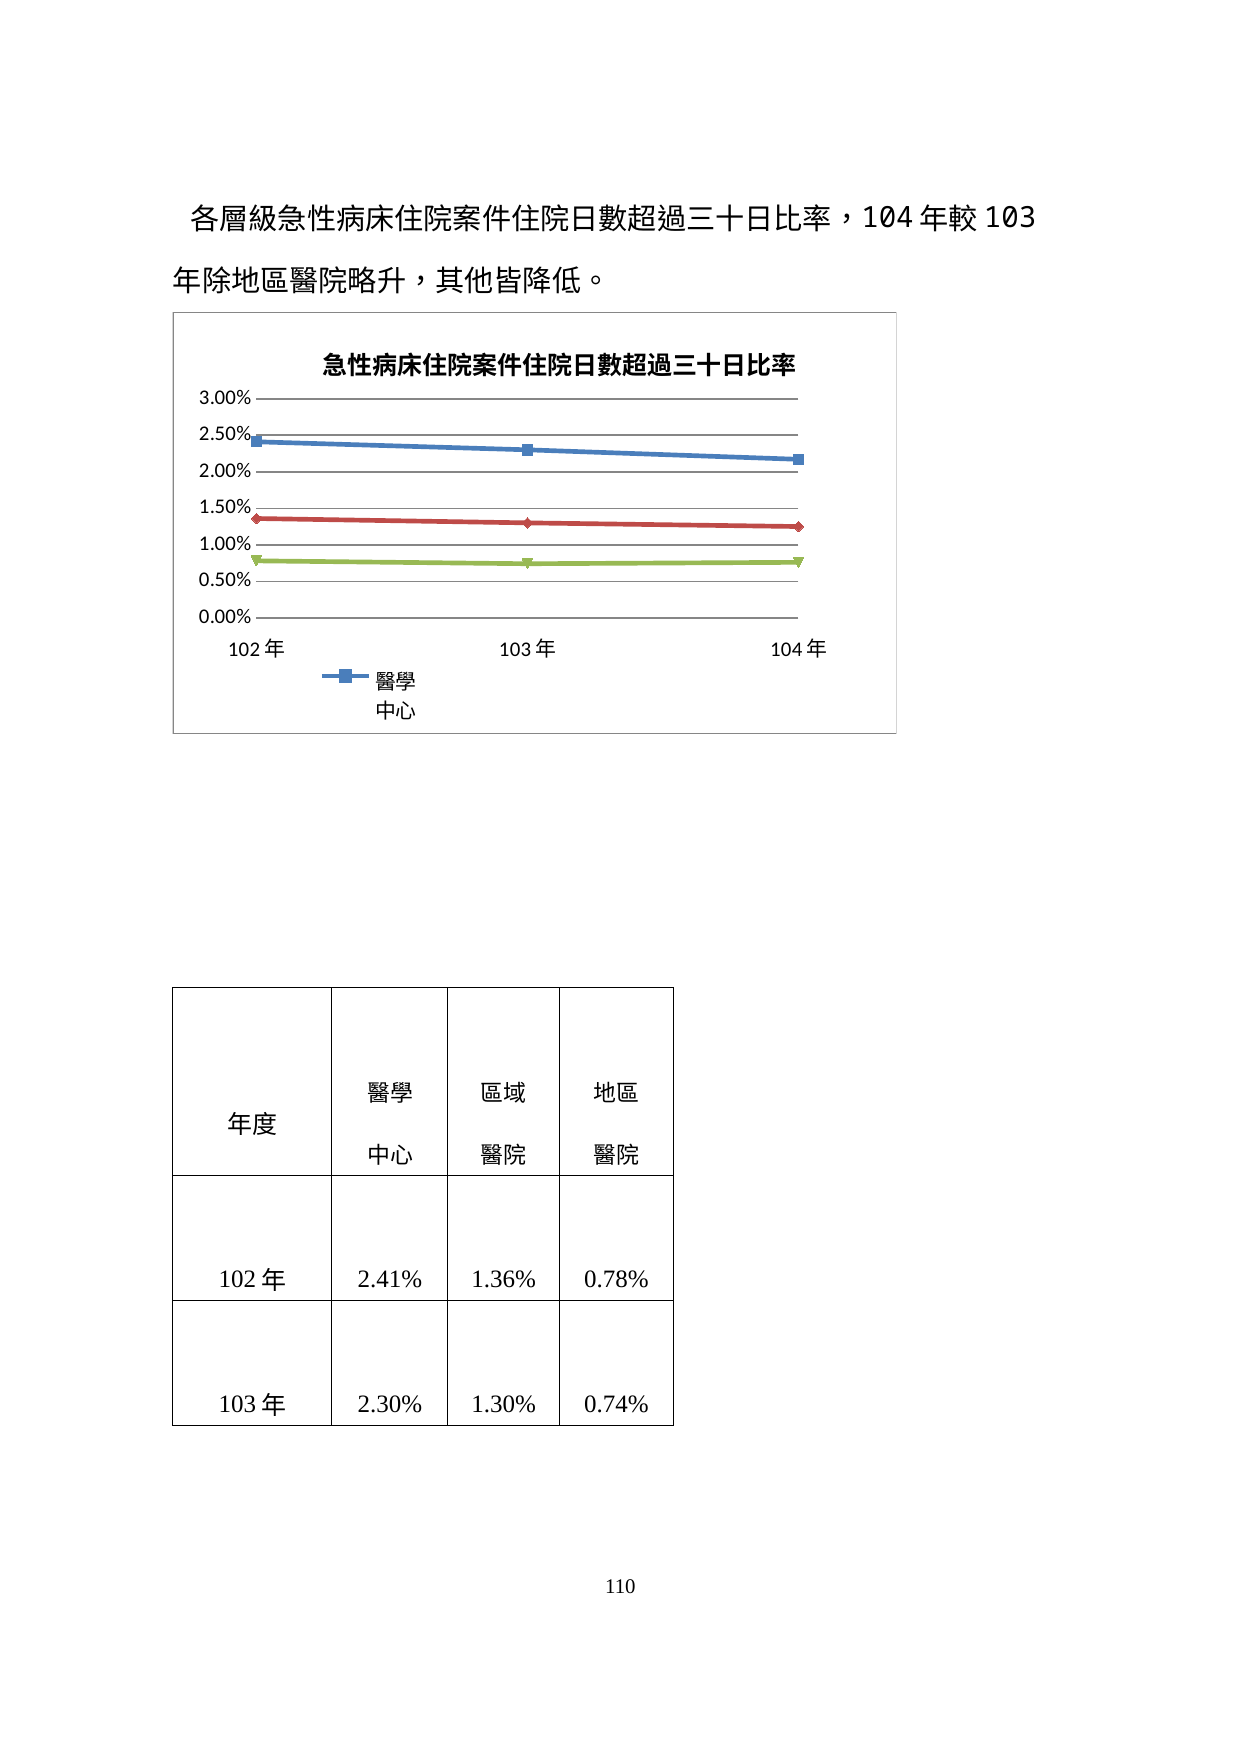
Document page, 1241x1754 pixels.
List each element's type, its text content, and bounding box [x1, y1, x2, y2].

table_cell 區域 醫院 [448, 988, 559, 1175]
table_cell [559, 300, 666, 312]
table_cell [778, 896, 880, 987]
table_cell [778, 300, 880, 312]
table_cell 醫學 中心 [332, 988, 447, 1175]
table_cell [980, 1300, 1053, 1425]
table_cell [880, 1175, 979, 1300]
table_cell [778, 987, 880, 1175]
table_cell 0.78% [560, 1176, 673, 1300]
table_cell [980, 1175, 1053, 1300]
table_cell [880, 987, 979, 1175]
table_cell [331, 300, 448, 312]
table_cell [778, 1300, 880, 1425]
table_cell 2.41% [332, 1176, 447, 1300]
table_cell [666, 300, 778, 312]
table_cell [674, 987, 778, 1175]
table_cell [448, 300, 559, 312]
table_cell [674, 1300, 778, 1425]
table_cell 年度 [173, 988, 331, 1175]
table_cell [980, 987, 1053, 1175]
table_cell 各層級急性病床住院案件住院日數超過三十日比率，104年較103年除地區醫院略升，其他皆降低。 [173, 175, 1053, 300]
table_cell [880, 896, 979, 987]
table_cell 0.74% [560, 1301, 673, 1425]
table_cell [173, 300, 331, 312]
table_cell 1.36% [448, 1176, 559, 1300]
table_cell [448, 896, 559, 987]
table_cell 102年 [173, 1176, 331, 1300]
table_cell [674, 1175, 778, 1300]
table_cell [980, 300, 1053, 521]
table_cell [331, 896, 448, 987]
table_cell 1.30% [448, 1301, 559, 1425]
table_cell [173, 896, 331, 987]
table_cell [559, 896, 673, 987]
table_cell 103年 [173, 1301, 331, 1425]
table_cell [778, 1175, 880, 1300]
table_cell [880, 300, 979, 521]
table_cell [880, 1300, 979, 1425]
table_cell [673, 896, 778, 987]
table_cell 2.30% [332, 1301, 447, 1425]
table_cell [173, 521, 1053, 896]
table_cell 地區 醫院 [560, 988, 673, 1175]
table_cell [980, 896, 1053, 987]
